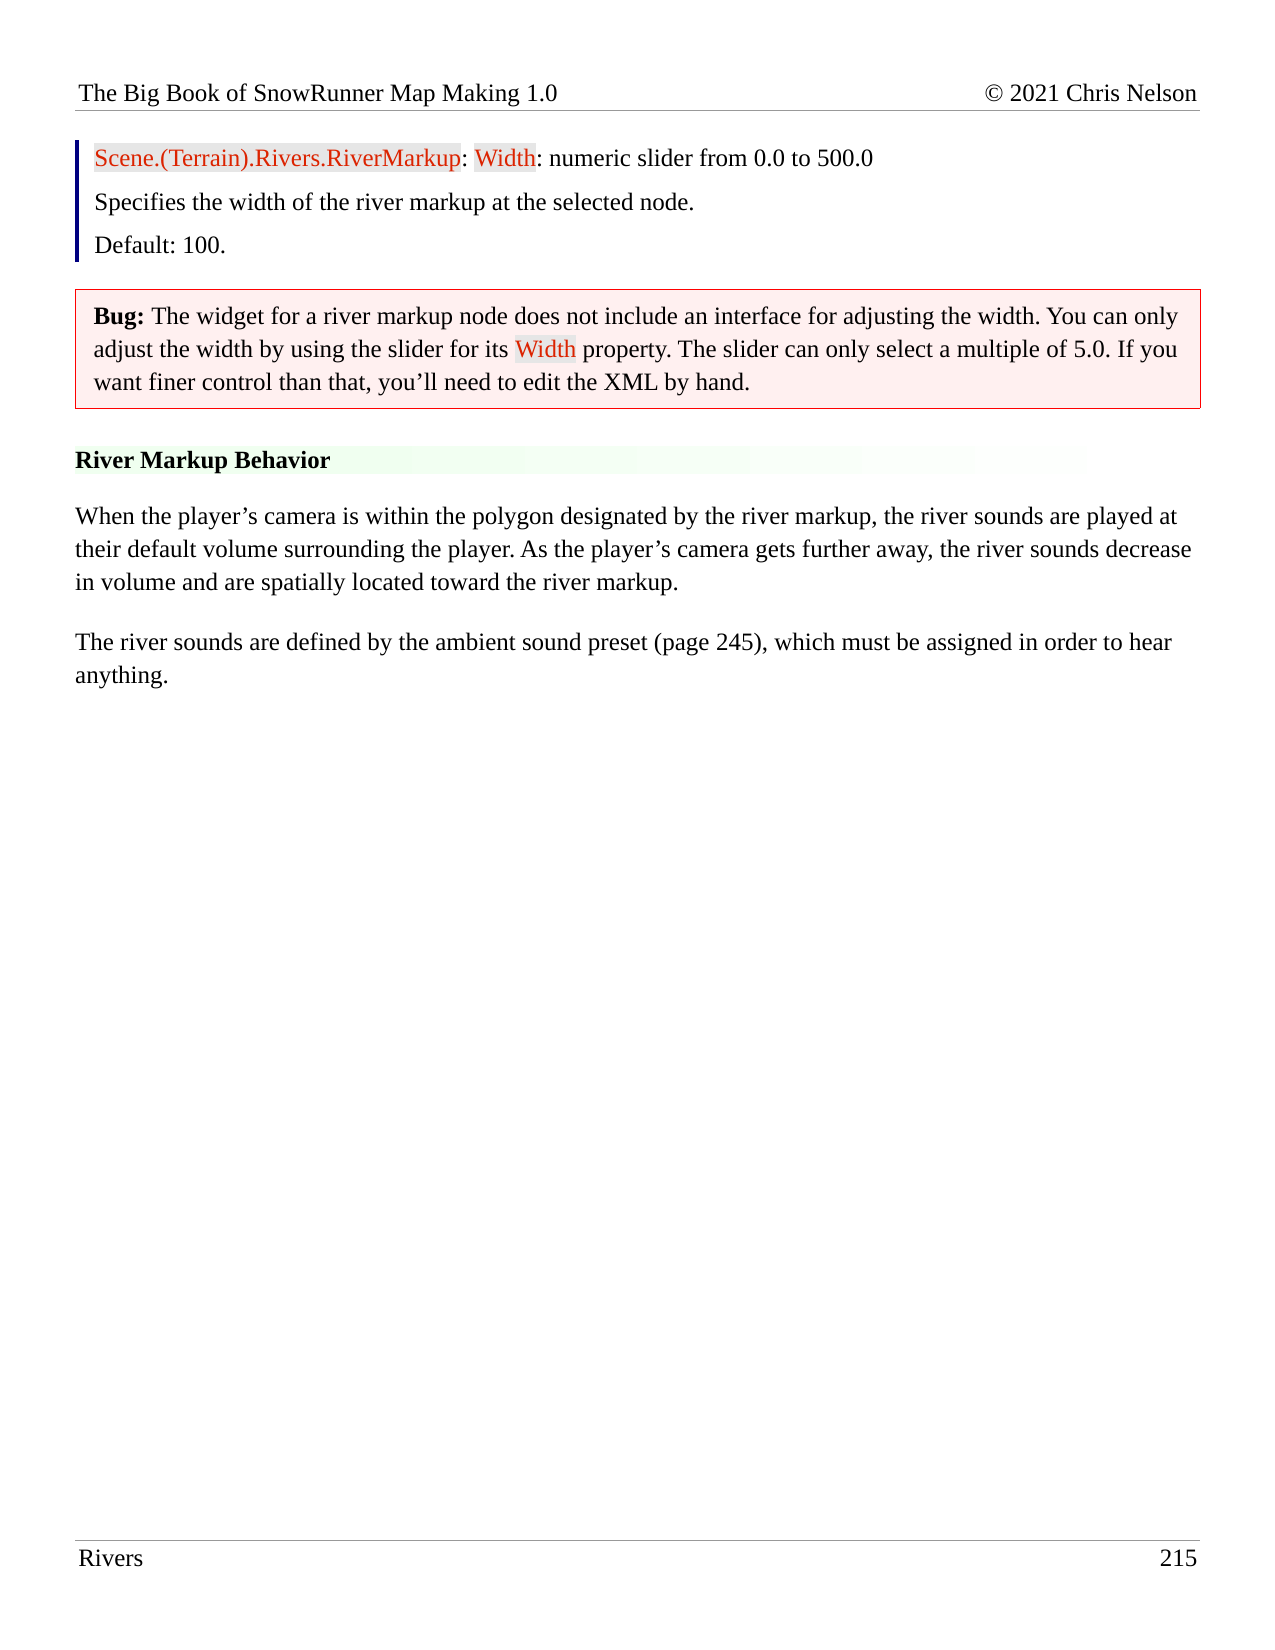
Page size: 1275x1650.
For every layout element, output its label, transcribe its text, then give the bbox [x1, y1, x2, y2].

text The river sounds are defined by the ambient sound preset (page 245), which must be assigned in order to hear anything. [75, 627, 1200, 689]
text Default: 100. [79, 227, 1200, 262]
text Specifies the width of the river markup at the selected node. [79, 184, 1200, 215]
list The widget for a river markup node does not include an interface for adjusting the width. You can only adjust the width by using the slider for its Width property. The slider can only select a multiple of 5.0. If you want finer control than that, you’ll need to edit the XML by hand. [76, 290, 1200, 408]
text When the player’s camera is within the polygon designated by the river markup, the river sounds are played at their default volume surrounding the player. As the player’s camera gets further away, the river sounds decrease in volume and are spatially located toward the river markup. [75, 501, 1200, 596]
subtitle River Markup Behavior [75, 446, 1200, 474]
text Scene.(Terrain).Rivers.RiverMarkup: Width: numeric slider from 0.0 to 500.0 [79, 140, 1200, 172]
